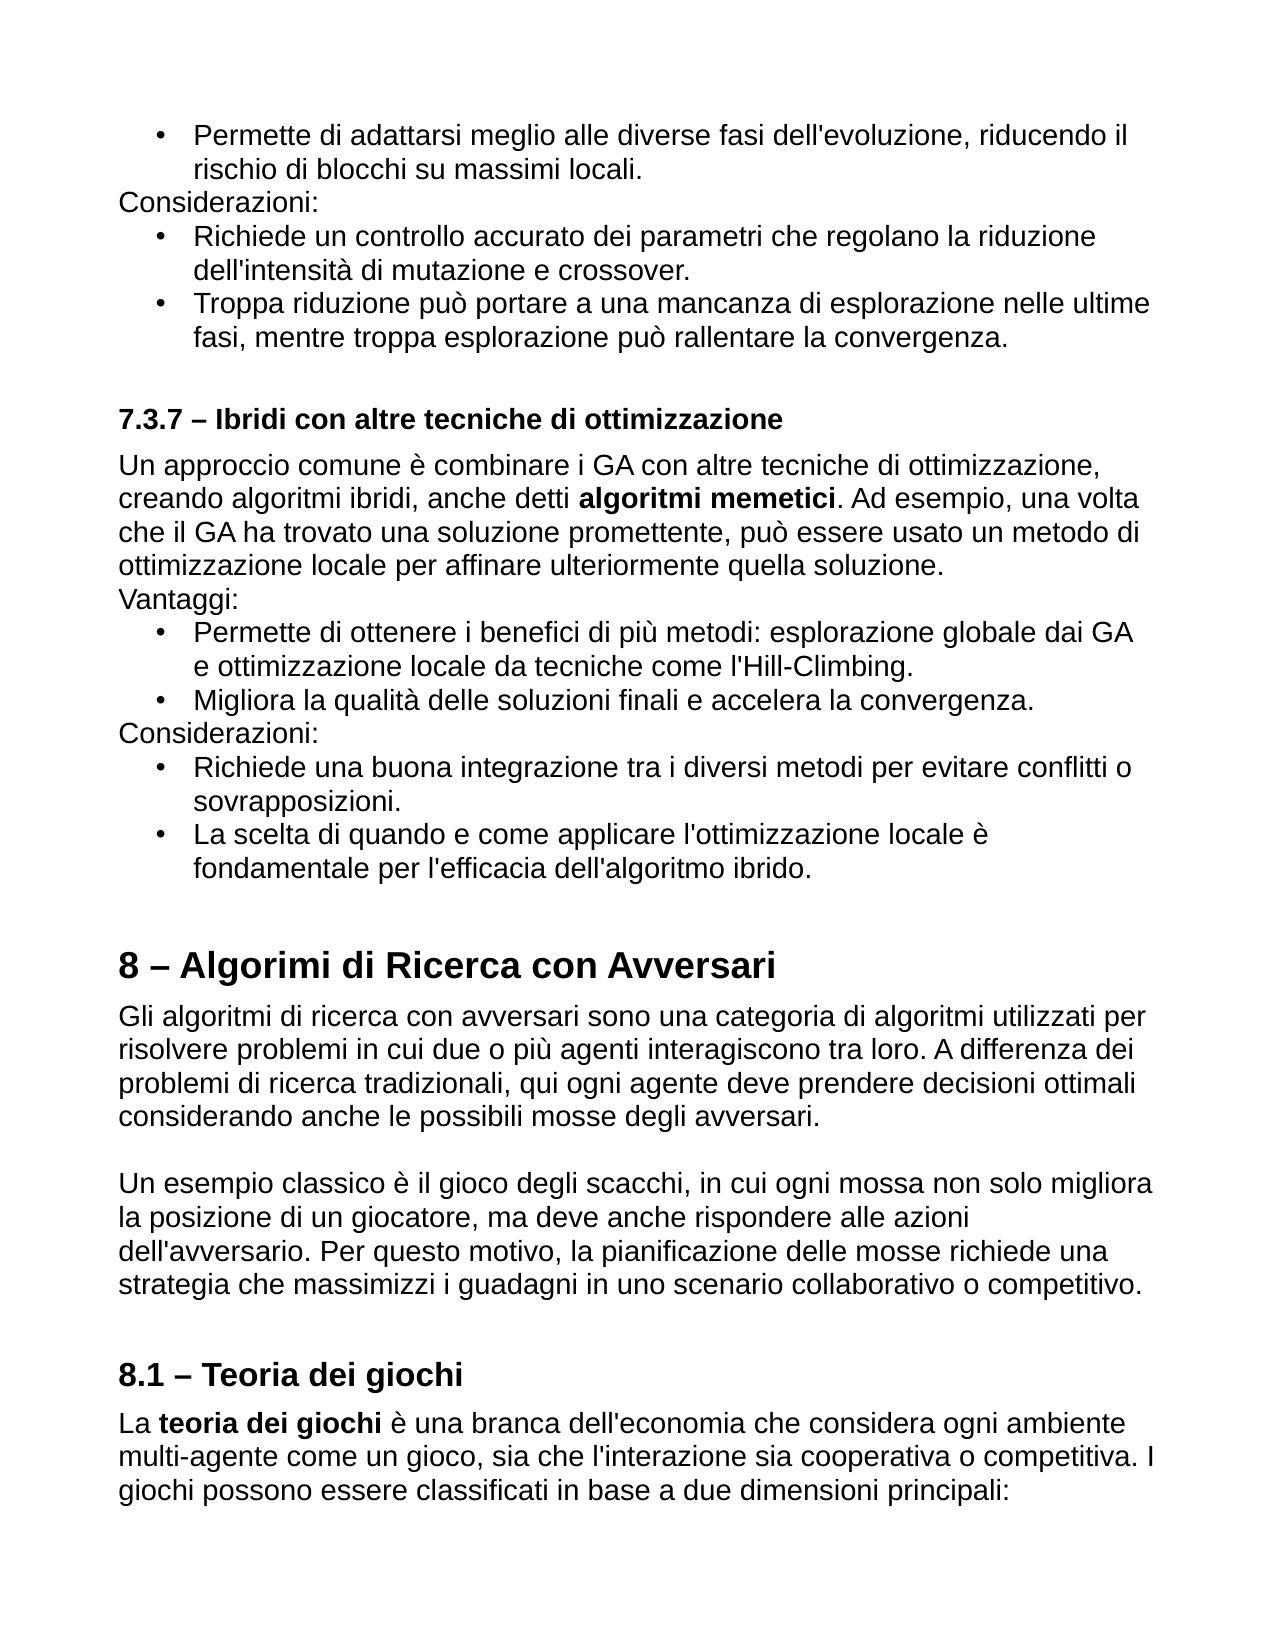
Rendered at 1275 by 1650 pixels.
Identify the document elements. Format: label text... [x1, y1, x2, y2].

list Migliora la qualità delle soluzioni finali e accelera la convergenza. [156, 683, 1157, 716]
subtitle 8.1 – Teoria dei giochi [118, 1355, 1157, 1393]
list Troppa riduzione può portare a una mancanza di esplorazione nelle ultime fasi, mentre troppa esplorazione può rallentare la convergenza. [156, 286, 1157, 353]
list Richiede un controllo accurato dei parametri che regolano la riduzione dell'intensità di mutazione e crossover. [156, 219, 1157, 286]
text Considerazioni: [118, 716, 1157, 750]
subtitle 7.3.7 – Ibridi con altre tecniche di ottimizzazione [118, 402, 1157, 435]
text Considerazioni: [118, 185, 1157, 219]
list La scelta di quando e come applicare l'ottimizzazione locale è fondamentale per l'efficacia dell'algoritmo ibrido. [156, 817, 1157, 884]
list Permette di ottenere i benefici di più metodi: esplorazione globale dai GA e ottimizzazione locale da tecniche come l'Hill-Climbing. [156, 615, 1157, 683]
text Gli algoritmi di ricerca con avversari sono una categoria di algoritmi utilizzati per risolvere problemi in cui due o più agenti interagiscono tra loro. A differenza dei problemi di ricerca tradizionali, qui ogni agente deve prendere decisioni ottimali considerando anche le possibili mosse degli avversari. [118, 999, 1157, 1133]
text Un esempio classico è il gioco degli scacchi, in cui ogni mossa non solo migliora la posizione di un giocatore, ma deve anche rispondere alle azioni dell'avversario. Per questo motivo, la pianificazione delle mosse richiede una strategia che massimizzi i guadagni in uno scenario collaborativo o competitivo. [118, 1166, 1157, 1301]
text Un approccio comune è combinare i GA con altre tecniche di ottimizzazione, creando algoritmi ibridi, anche detti algoritmi memetici. Ad esempio, una volta che il GA ha trovato una soluzione promettente, può essere usato un metodo di ottimizzazione locale per affinare ulteriormente quella soluzione. [118, 448, 1157, 582]
text Vantaggi: [118, 582, 1157, 615]
text La teoria dei giochi è una branca dell'economia che considera ogni ambiente multi-agente come un gioco, sia che l'interazione sia cooperativa o competitiva. I giochi possono essere classificati in base a due dimensioni principali: [118, 1406, 1157, 1507]
subtitle 8 – Algorimi di Ricerca con Avversari [118, 943, 1157, 986]
list Richiede una buona integrazione tra i diversi metodi per evitare conflitti o sovrapposizioni. [156, 750, 1157, 817]
list Permette di adattarsi meglio alle diverse fasi dell'evoluzione, riducendo il rischio di blocchi su massimi locali. [156, 118, 1157, 185]
